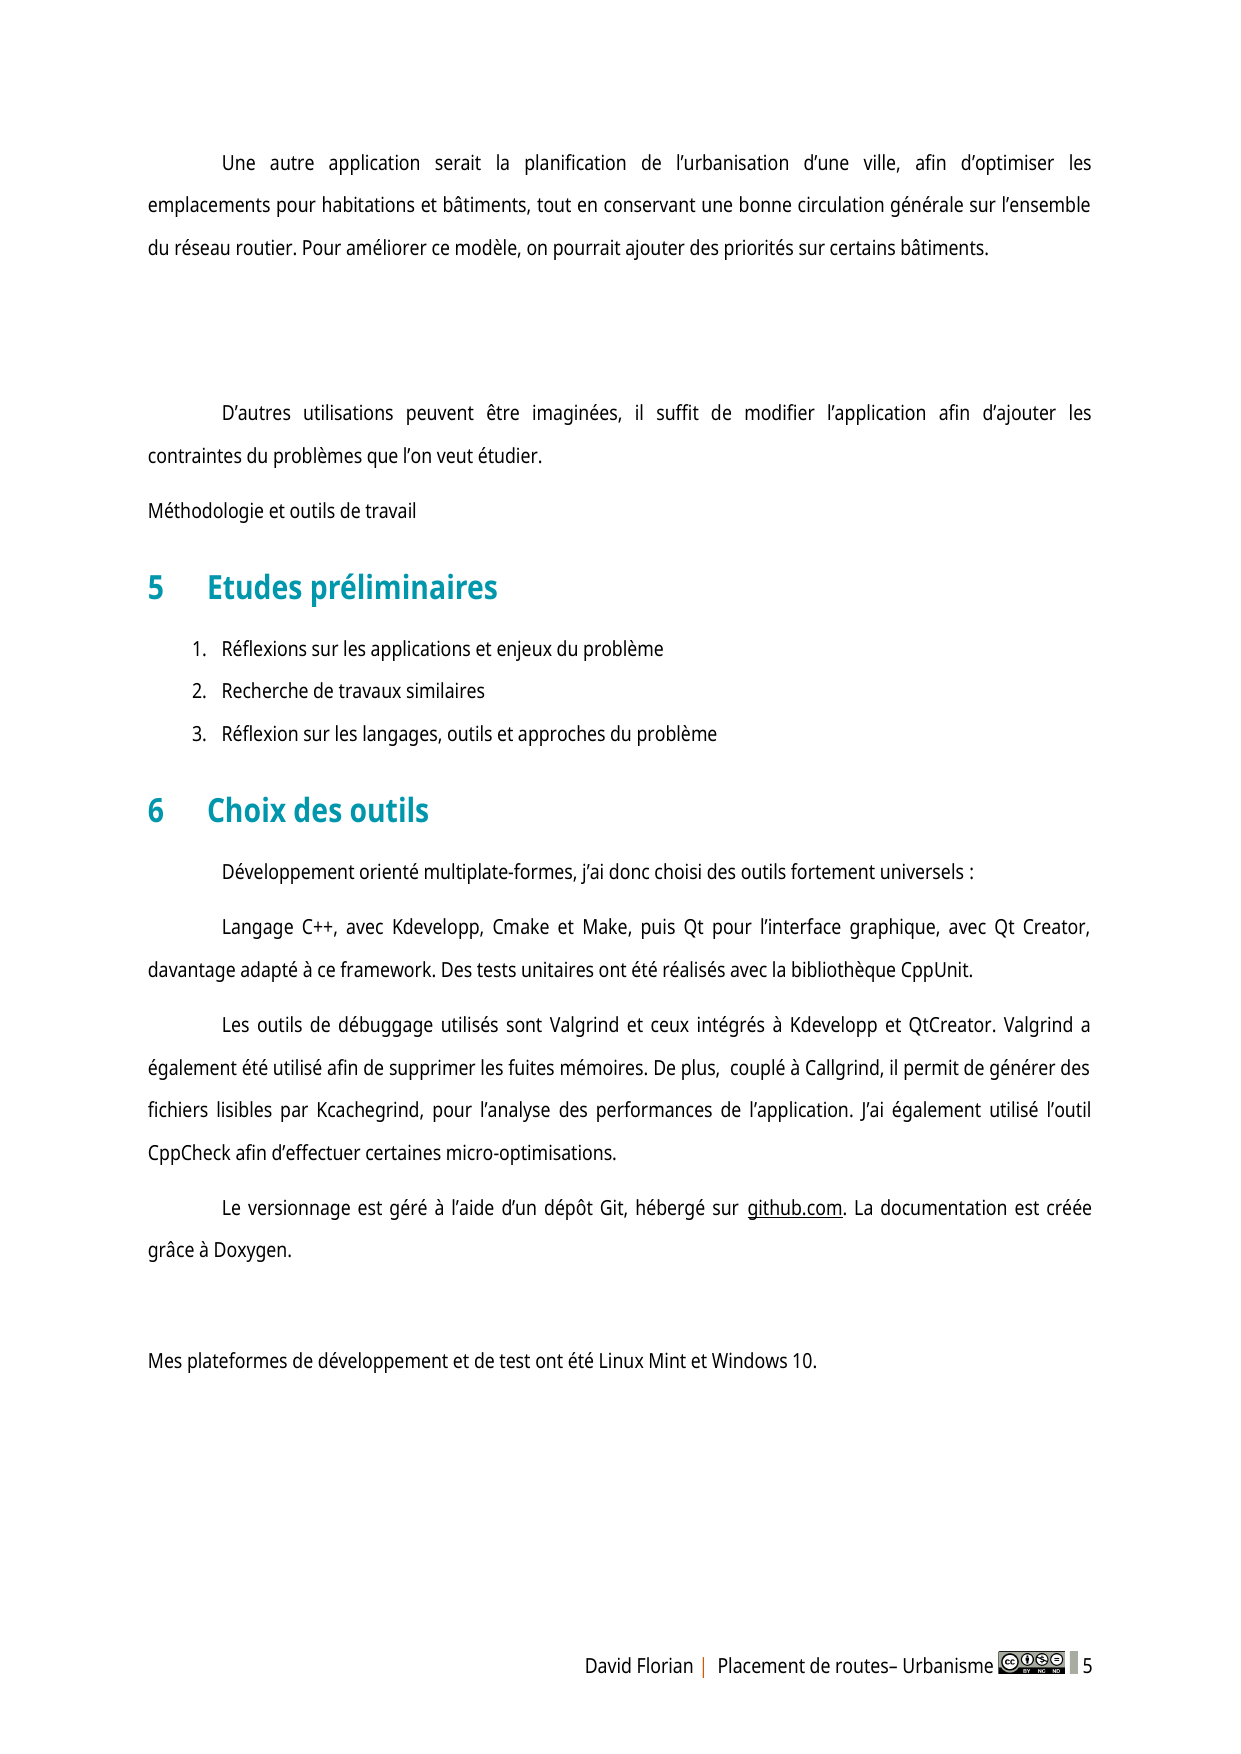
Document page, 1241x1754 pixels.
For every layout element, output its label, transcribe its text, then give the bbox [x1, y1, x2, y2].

picture [1069, 1651, 1078, 1674]
text D’autres utilisations peuvent être imaginées, il suffit de modifier l’application afin d’ajouter les contraintes du problèmes que l’on veut étudier. [148, 398, 1092, 469]
text Les outils de débuggage utilisés sont Valgrind et ceux intégrés à Kdevelopp et QtCreator. Valgrind a également été utilisé afin de supprimer les fuites mémoires. De plus, couplé à Callgrind, il permit de générer des fichiers lisibles par Kcachegrind, pour l’analyse des performances de l’application. J’ai également utilisé l’outil CppCheck afin d’effectuer certaines micro-optimisations. [148, 1010, 1092, 1166]
subtitle Etudes préliminaires [148, 563, 1092, 609]
text Une autre application serait la planification de l’urbanisation d’une ville, afin d’optimiser les emplacements pour habitations et bâtiments, tout en conservant une bonne circulation générale sur l’ensemble du réseau routier. Pour améliorer ce modèle, on pourrait ajouter des priorités sur certains bâtiments. [148, 148, 1092, 261]
text Mes plateformes de développement et de test ont été Linux Mint et Windows 10. [148, 1346, 1092, 1374]
list Réflexions sur les applications et enjeux du problème [192, 634, 1092, 662]
text Développement orienté multiplate-formes, j’ai donc choisi des outils fortement universels : [148, 857, 1092, 886]
text Le versionnage est géré à l’aide d’un dépôt Git, hébergé sur github.com. La documentation est créée grâce à Doxygen. [148, 1193, 1092, 1264]
text Méthodologie et outils de travail [148, 496, 1092, 524]
text Langage C++, avec Kdevelopp, Cmake et Make, puis Qt pour l’interface graphique, avec Qt Creator, davantage adapté à ce framework. Des tests unitaires ont été réalisés avec la bibliothèque CppUnit. [148, 912, 1092, 983]
list Recherche de travaux similaires [192, 677, 1092, 705]
subtitle Choix des outils [148, 787, 1092, 832]
list Réflexion sur les langages, outils et approches du problème [192, 719, 1092, 748]
picture [998, 1651, 1065, 1674]
